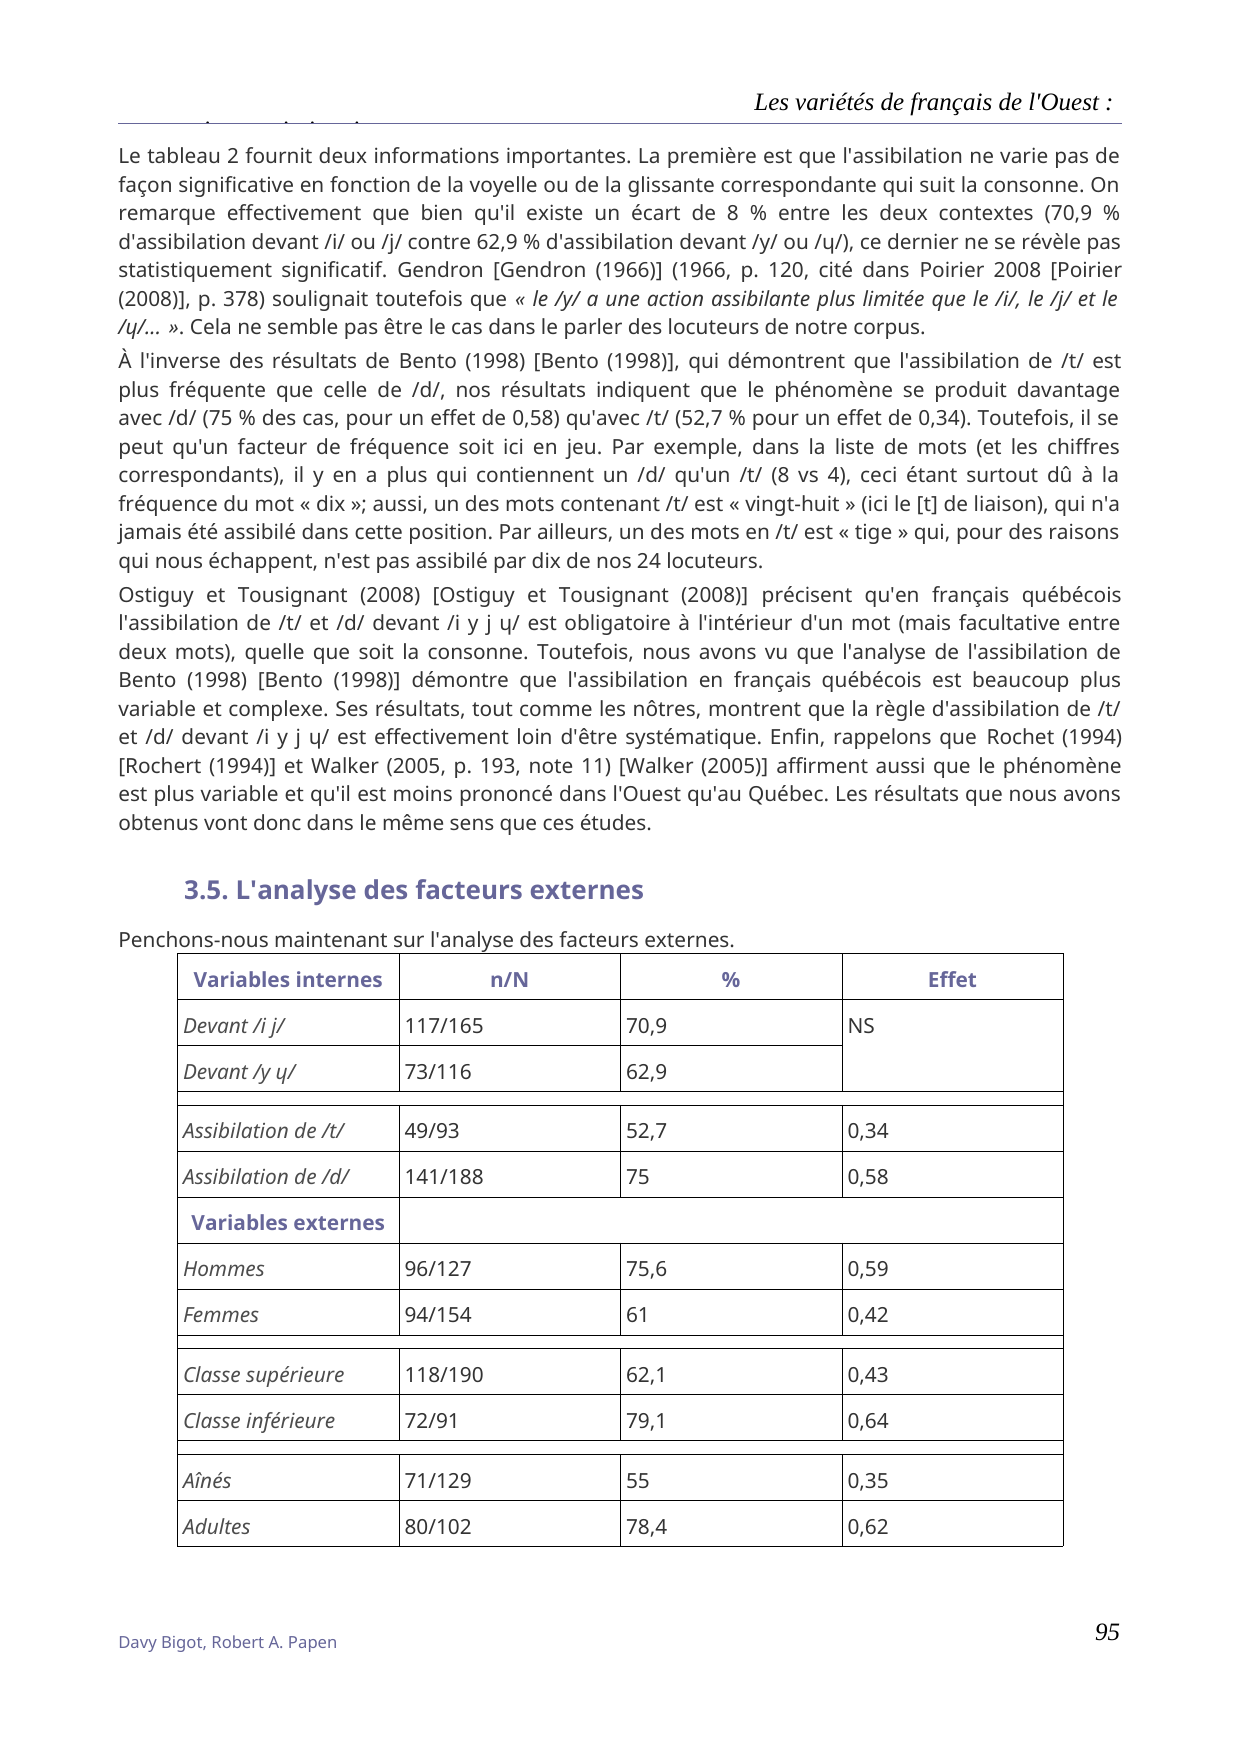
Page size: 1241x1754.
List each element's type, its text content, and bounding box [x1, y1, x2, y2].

table_cell 78,4 [621, 1501, 842, 1546]
table_cell 0,34 [843, 1106, 1063, 1151]
table_cell 75,6 [621, 1244, 842, 1288]
table_cell [178, 1092, 1063, 1105]
table_cell 96/127 [400, 1244, 620, 1288]
table_cell 0,43 [843, 1349, 1063, 1394]
table_cell Adultes [178, 1501, 399, 1546]
table_cell Assibilation de /d/ [178, 1152, 399, 1197]
table_cell 117/165 [400, 1000, 620, 1045]
table_cell 61 [621, 1290, 842, 1334]
table_cell 141/188 [400, 1152, 620, 1197]
table_cell 72/91 [400, 1395, 620, 1440]
table_cell Femmes [178, 1290, 399, 1334]
table_cell Classe inférieure [178, 1395, 399, 1440]
table_cell Assibilation de /t/ [178, 1106, 399, 1151]
table_cell NS [843, 1000, 1063, 1091]
table_cell Hommes [178, 1244, 399, 1288]
text Ostiguy et Tousignant (2008) [Ostiguy et Tousignant (2008)] précisent qu'en français québécois l'assibilation de /t/ et /d/ devant /i y j ɥ/ est obligatoire à l'intérieur d'un mot (mais facultative entre deux mots), quelle que soit la consonne. Toutefois, nous avons vu que l'analyse de l'assibilation de Bento (1998) [Bento (1998)] démontre que l'assibilation en français québécois est beaucoup plus variable et complexe. Ses résultats, tout comme les nôtres, montrent que la règle d'assibilation de /t/ et /d/ devant /i y j ɥ/ est effectivement loin d'être systématique. Enfin, rappelons que Rochet (1994) [Rochert (1994)] et Walker (2005, p. 193, note 11) [Walker (2005)] affirment aussi que le phénomène est plus variable et qu'il est moins prononcé dans l'Ouest qu'au Québec. Les résultats que nous avons obtenus vont donc dans le même sens que ces études. [118, 580, 1122, 836]
table_cell 0,58 [843, 1152, 1063, 1197]
table_cell 75 [621, 1152, 842, 1197]
table_cell 73/116 [400, 1046, 620, 1091]
table_cell 0,59 [843, 1244, 1063, 1288]
table_cell 55 [621, 1455, 842, 1500]
table_cell 71/129 [400, 1455, 620, 1500]
table_header Variables internes [178, 954, 399, 999]
table_cell 0,42 [843, 1290, 1063, 1334]
table_cell 0,64 [843, 1395, 1063, 1440]
table_cell 62,9 [621, 1046, 842, 1091]
table_cell Variables externes [178, 1198, 399, 1243]
table_cell 118/190 [400, 1349, 620, 1394]
title L'analyse des facteurs externes [177, 871, 1122, 907]
table_cell 70,9 [621, 1000, 842, 1045]
table_cell 0,62 [843, 1501, 1063, 1546]
table_cell 52,7 [621, 1106, 842, 1151]
text Penchons-nous maintenant sur l'analyse des facteurs externes. [118, 925, 1122, 953]
table_cell [400, 1198, 1063, 1243]
text À l'inverse des résultats de Bento (1998) [Bento (1998)], qui démontrent que l'assibilation de /t/ est plus fréquente que celle de /d/, nos résultats indiquent que le phénomène se produit davantage avec /d/ (75 % des cas, pour un effet de 0,58) qu'avec /t/ (52,7 % pour un effet de 0,34). Toutefois, il se peut qu'un facteur de fréquence soit ici en jeu. Par exemple, dans la liste de mots (et les chiffres correspondants), il y en a plus qui contiennent un /d/ qu'un /t/ (8 vs 4), ceci étant surtout dû à la fréquence du mot « dix »; aussi, un des mots contenant /t/ est « vingt-huit » (ici le [t] de liaison), qui n'a jamais été assibilé dans cette position. Par ailleurs, un des mots en /t/ est « tige » qui, pour des raisons qui nous échappent, n'est pas assibilé par dix de nos 24 locuteurs. [118, 347, 1122, 574]
table_cell 94/154 [400, 1290, 620, 1334]
table_header n/N [400, 954, 620, 999]
table_cell Devant /i j/ [178, 1000, 399, 1045]
table_cell Classe supérieure [178, 1349, 399, 1394]
table_cell [178, 1441, 1063, 1454]
table_cell Aînés [178, 1455, 399, 1500]
table_cell 0,35 [843, 1455, 1063, 1500]
table_cell 80/102 [400, 1501, 620, 1546]
table_cell 79,1 [621, 1395, 842, 1440]
table_cell Devant /y ɥ/ [178, 1046, 399, 1091]
table_cell [178, 1336, 1063, 1348]
table_header Effet [843, 954, 1063, 999]
table_cell 49/93 [400, 1106, 620, 1151]
table_header % [621, 954, 842, 999]
table_cell 62,1 [621, 1349, 842, 1394]
text Le tableau 2 fournit deux informations importantes. La première est que l'assibilation ne varie pas de façon significative en fonction de la voyelle ou de la glissante correspondante qui suit la consonne. On remarque effectivement que bien qu'il existe un écart de 8 % entre les deux contextes (70,9 % d'assibilation devant /i/ ou /j/ contre 62,9 % d'assibilation devant /y/ ou /ɥ/), ce dernier ne se révèle pas statistiquement significatif. Gendron [Gendron (1966)] (1966, p. 120, cité dans Poirier 2008 [Poirier (2008)], p. 378) soulignait toutefois que « le /y/ a une action assibilante plus limitée que le /i/, le /j/ et le /ɥ/... ». Cela ne semble pas être le cas dans le parler des locuteurs de notre corpus. [118, 142, 1122, 341]
